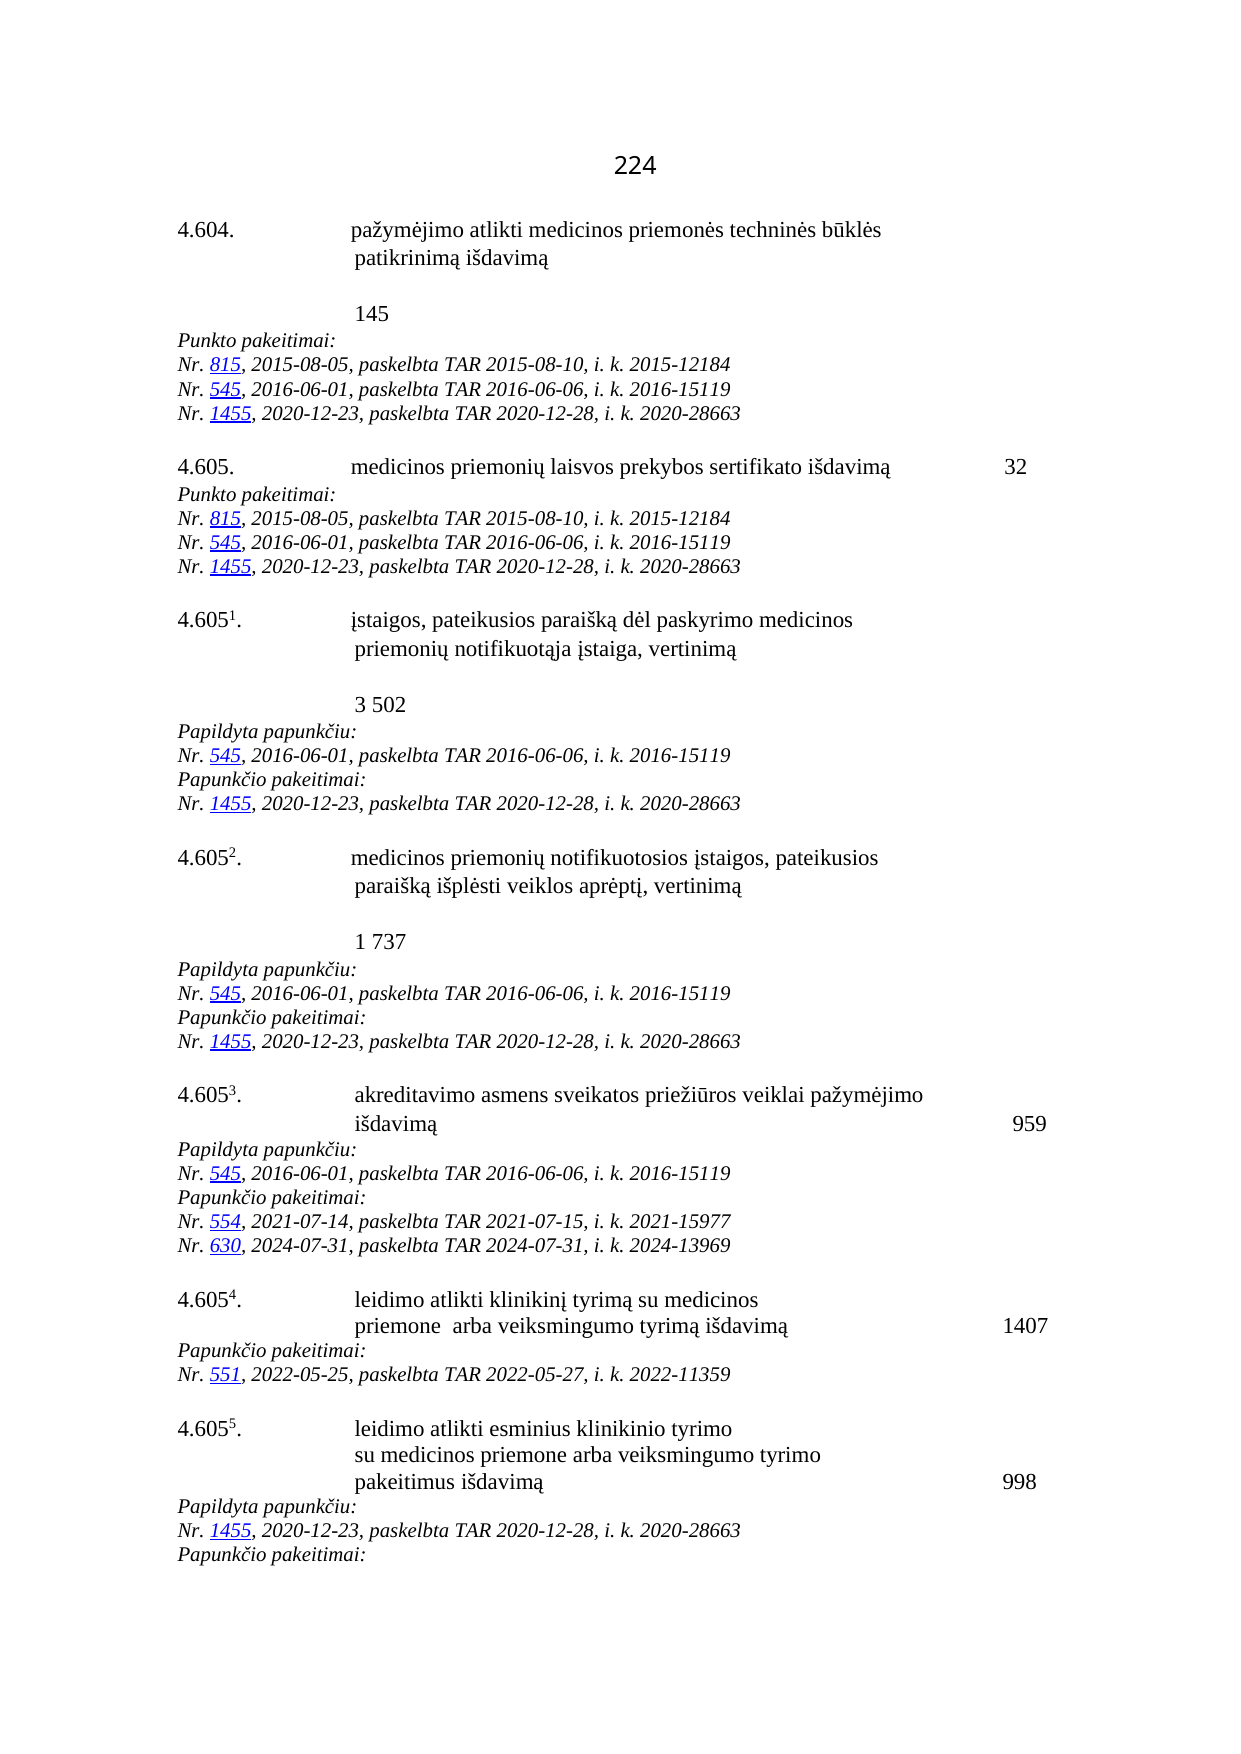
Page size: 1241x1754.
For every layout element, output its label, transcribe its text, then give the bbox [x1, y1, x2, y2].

text Nr. 1455, 2020-12-23, paskelbta TAR 2020-12-28, i. k. 2020-28663 [177, 554, 1092, 578]
text pakeitimus išdavimą 998 [177, 1468, 1148, 1494]
text su medicinos priemone arba veiksmingumo tyrimo [177, 1442, 1148, 1468]
text Nr. 545, 2016-06-01, paskelbta TAR 2016-06-06, i. k. 2016-15119 [177, 743, 1092, 767]
text Nr. 545, 2016-06-01, paskelbta TAR 2016-06-06, i. k. 2016-15119 [177, 1161, 1092, 1185]
text priemone arba veiksmingumo tyrimą išdavimą 1407 [177, 1312, 1092, 1338]
text Nr. 815, 2015-08-05, paskelbta TAR 2015-08-10, i. k. 2015-12184 [177, 506, 1092, 529]
text Papunkčio pakeitimai: [177, 1185, 1092, 1209]
text Papunkčio pakeitimai: [177, 767, 1092, 791]
text 4.6051. įstaigos, pateikusios paraišką dėl paskyrimo medicinos priemonių notifikuotąja įstaiga, vertinimą 3 502 [177, 606, 945, 717]
text Nr. 815, 2015-08-05, paskelbta TAR 2015-08-10, i. k. 2015-12184 [177, 352, 1092, 376]
text Punkto pakeitimai: [177, 328, 1092, 352]
text Nr. 545, 2016-06-01, paskelbta TAR 2016-06-06, i. k. 2016-15119 [177, 376, 1092, 401]
text Nr. 1455, 2020-12-23, paskelbta TAR 2020-12-28, i. k. 2020-28663 [177, 1518, 1092, 1542]
text 4.6053. akreditavimo asmens sveikatos priežiūros veiklai pažymėjimo [177, 1081, 1092, 1108]
text 4.6055. leidimo atlikti esminius klinikinio tyrimo [177, 1415, 1148, 1442]
text 4.6052. medicinos priemonių notifikuotosios įstaigos, pateikusios paraišką išplėsti veiklos aprėptį, vertinimą 1 737 [177, 844, 945, 955]
text Papunkčio pakeitimai: [177, 1338, 1092, 1362]
text Papildyta papunkčiu: [177, 956, 1092, 981]
text Nr. 545, 2016-06-01, paskelbta TAR 2016-06-06, i. k. 2016-15119 [177, 981, 1092, 1004]
text Papildyta papunkčiu: [177, 1494, 1092, 1518]
text Punkto pakeitimai: [177, 481, 1092, 506]
text Nr. 551, 2022-05-25, paskelbta TAR 2022-05-27, i. k. 2022-11359 [177, 1362, 1092, 1386]
text Nr. 554, 2021-07-14, paskelbta TAR 2021-07-15, i. k. 2021-15977 [177, 1209, 1092, 1233]
text Nr. 1455, 2020-12-23, paskelbta TAR 2020-12-28, i. k. 2020-28663 [177, 791, 1092, 815]
text Papildyta papunkčiu: [177, 1137, 1092, 1161]
text Papunkčio pakeitimai: [177, 1004, 1092, 1029]
text 4.604. pažymėjimo atlikti medicinos priemonės techninės būklės patikrinimą išdavimą 145 [177, 216, 945, 327]
text Papildyta papunkčiu: [177, 719, 1092, 743]
text Nr. 1455, 2020-12-23, paskelbta TAR 2020-12-28, i. k. 2020-28663 [177, 401, 1092, 424]
text išdavimą 959 [177, 1108, 1092, 1137]
text Nr. 545, 2016-06-01, paskelbta TAR 2016-06-06, i. k. 2016-15119 [177, 529, 1092, 554]
text Nr. 630, 2024-07-31, paskelbta TAR 2024-07-31, i. k. 2024-13969 [177, 1233, 1092, 1257]
text Nr. 1455, 2020-12-23, paskelbta TAR 2020-12-28, i. k. 2020-28663 [177, 1029, 1092, 1053]
text Papunkčio pakeitimai: [177, 1542, 1092, 1566]
text 4.6054. leidimo atlikti klinikinį tyrimą su medicinos [177, 1286, 1092, 1312]
text 4.605. medicinos priemonių laisvos prekybos sertifikato išdavimą 32 [177, 453, 1092, 480]
